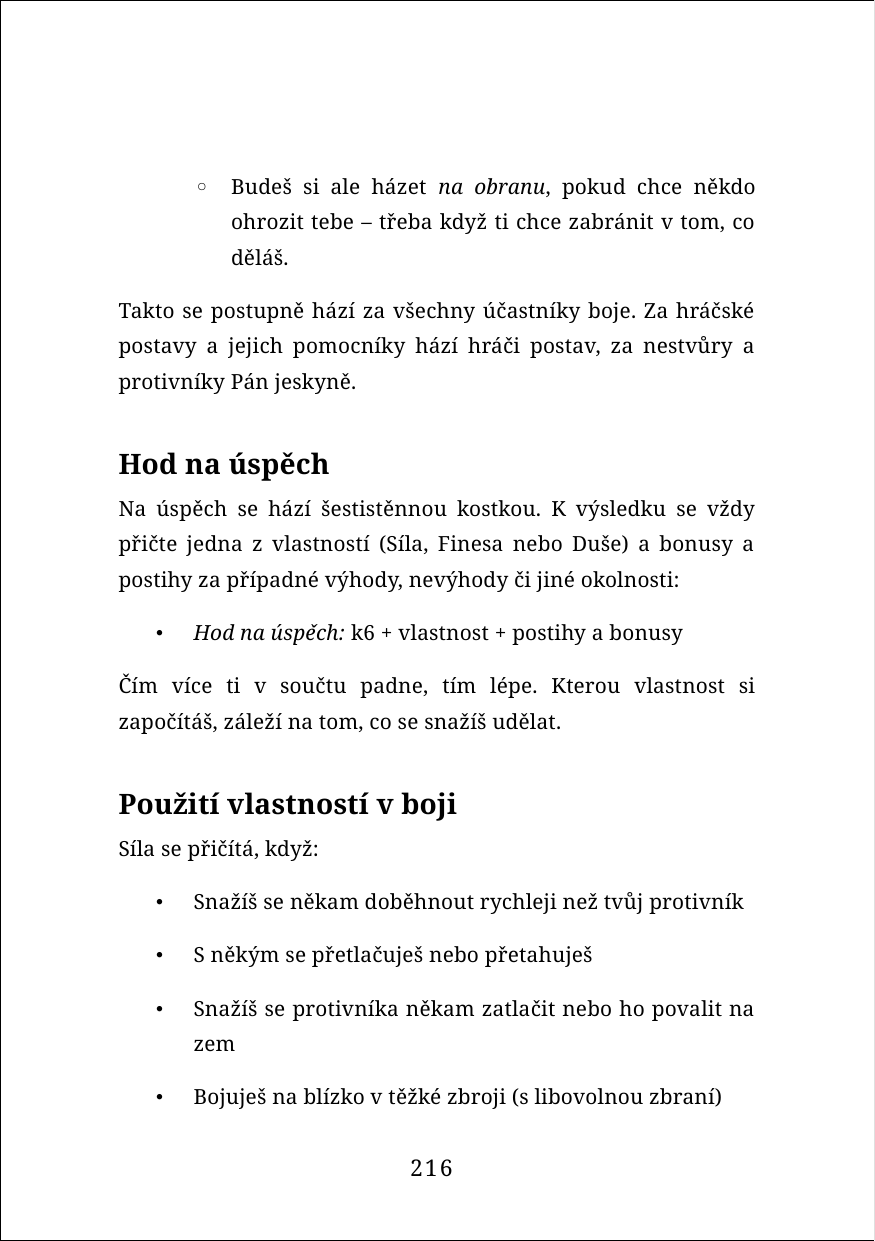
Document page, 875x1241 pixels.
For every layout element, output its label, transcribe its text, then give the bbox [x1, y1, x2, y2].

subtitle Hod na úspěch [118, 444, 756, 482]
text Na úspěch se hází šestistěnnou kostkou. K výsledku se vždy přičte jedna z vlastností (Síla, Finesa nebo Duše) a bonusy a postihy za případné výhody, nevýhody či jiné okolnosti: [118, 494, 756, 593]
list S někým se přetlačuješ nebo přetahuješ [156, 941, 756, 969]
list Snažíš se někam doběhnout rychleji než tvůj protivník [156, 887, 756, 916]
list Bojuješ na blízko v těžké zbroji (s libovolnou zbraní) [156, 1082, 756, 1111]
subtitle Použití vlastností v boji [118, 784, 756, 822]
text Takto se postupně hází za všechny účastníky boje. Za hráčské postavy a jejich pomocníky hází hráči postav, za nestvůry a protivníky Pán jeskyně. [118, 296, 756, 396]
list Snažíš se protivníka někam zatlačit nebo ho povalit na zem [156, 994, 756, 1058]
text Síla se přičítá, když: [118, 834, 756, 862]
list Budeš si ale házet na obranu, pokud chce někdo ohrozit tebe – třeba když ti chce zabránit v tom, co děláš. [193, 172, 756, 271]
text Čím více ti v součtu padne, tím lépe. Kterou vlastnost si započítáš, záleží na tom, co se snažíš udělat. [118, 672, 756, 736]
list Hod na úspěch: k6 + vlastnost + postihy a bonusy [156, 618, 756, 647]
